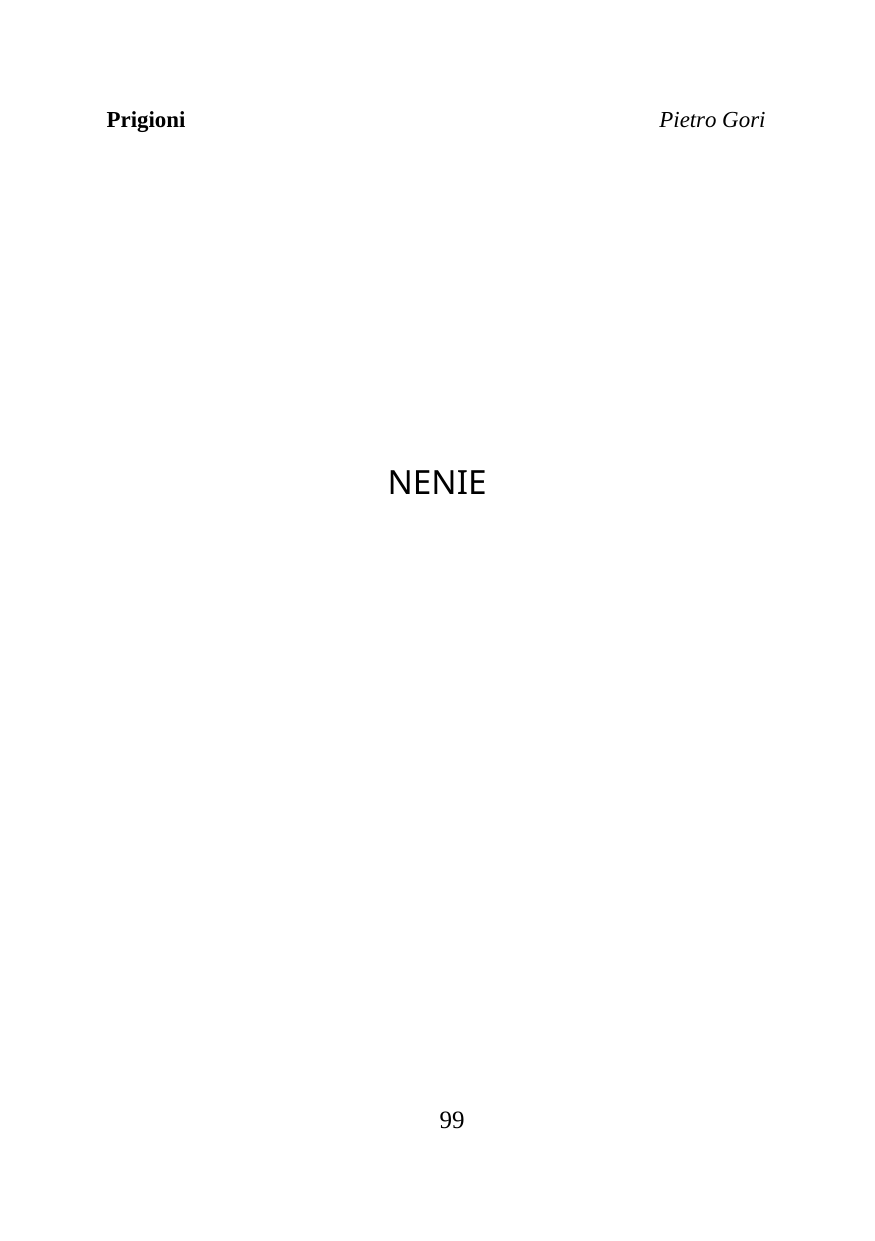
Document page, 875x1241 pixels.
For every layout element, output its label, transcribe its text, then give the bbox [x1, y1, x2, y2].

subtitle NENIE [106, 459, 768, 504]
